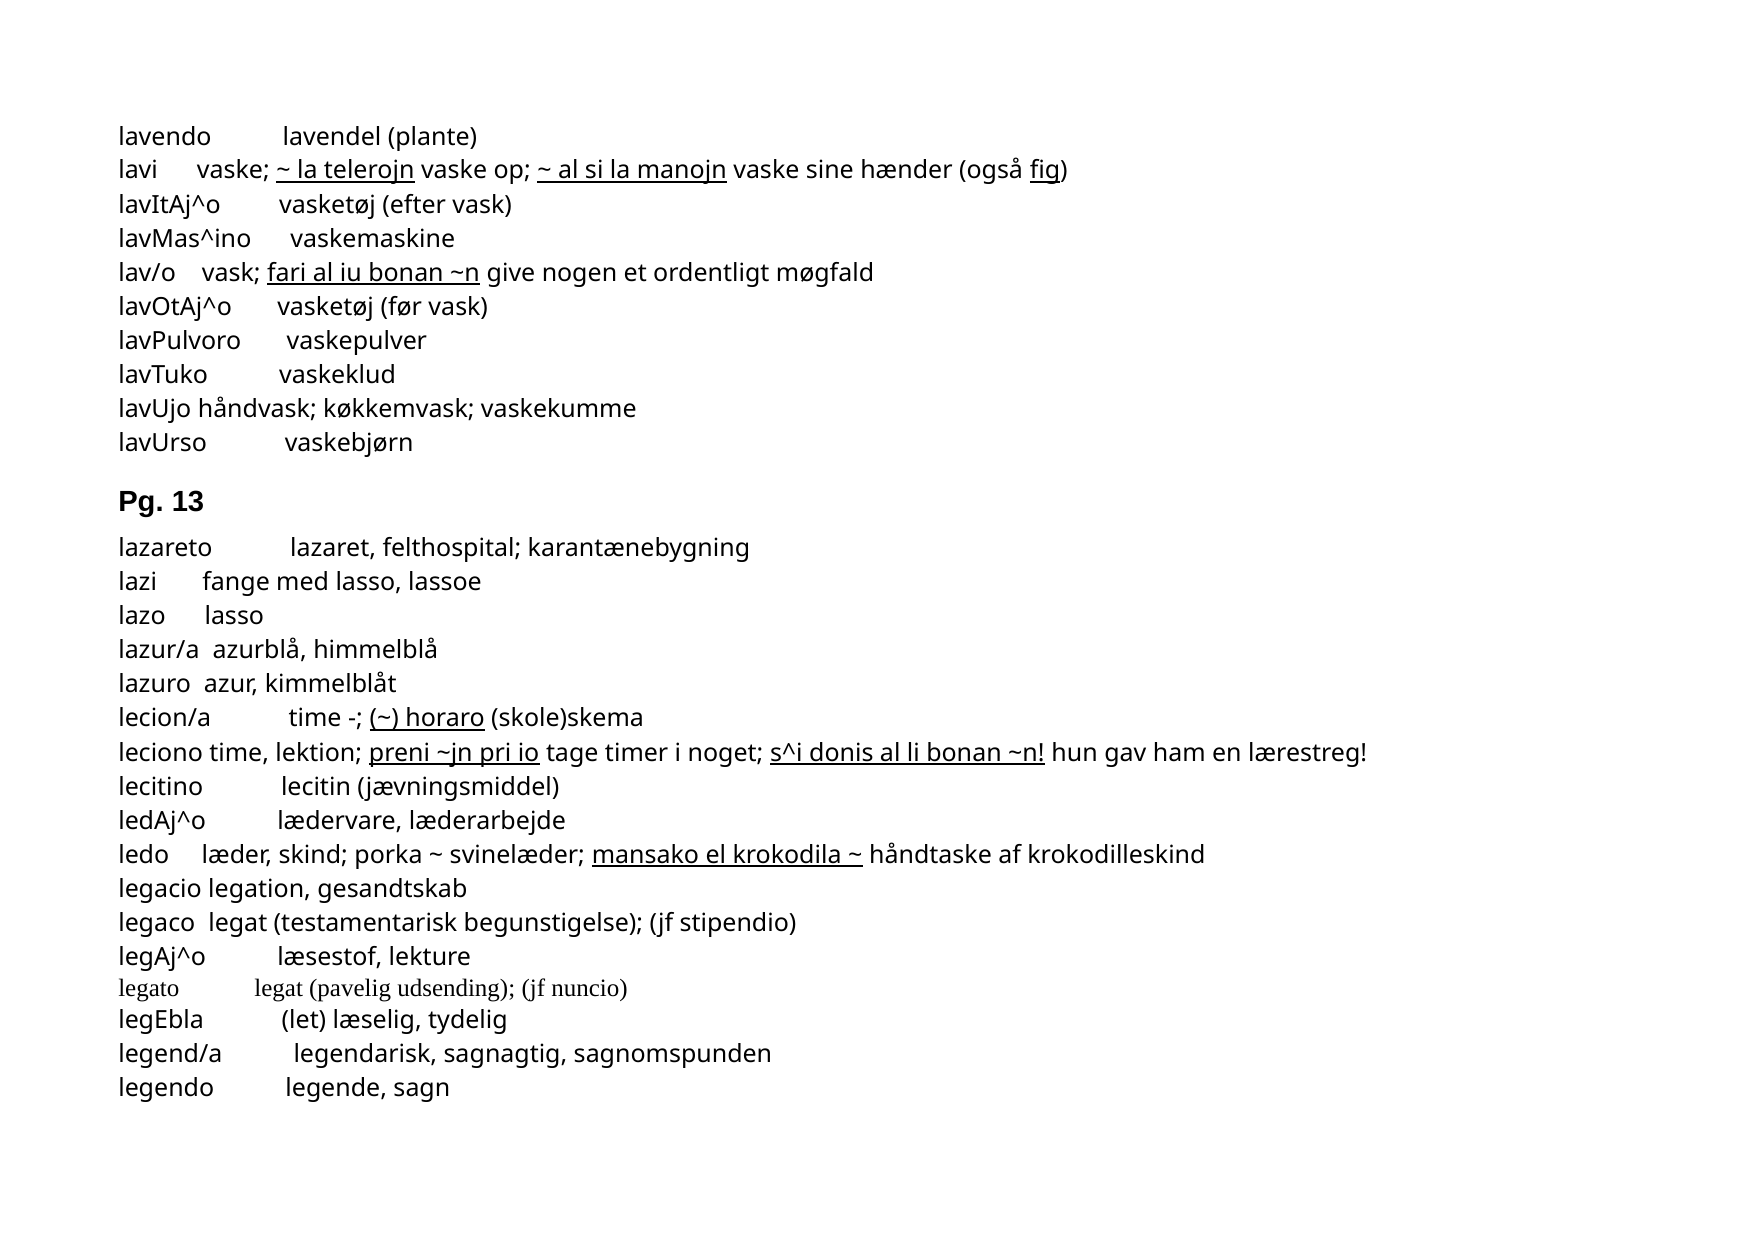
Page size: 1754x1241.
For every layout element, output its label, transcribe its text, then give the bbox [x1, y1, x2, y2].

table_header lavendo lavendel (plante) lavi vaske; ~ la telerojn vaske op; ~ al si la manojn vaske sine hænder (også fig) lavItAj^o vasketøj (efter vask) lavMas^ino vaskemaskine lav/o vask; fari al iu bonan ~n give nogen et ordentligt møgfald lavOtAj^o vasketøj (før vask) lavPulvoro vaskepulver lavTuko vaskeklud lavUjo håndvask; køkkemvask; vaskekumme lavUrso vaskebjørn Pg. 13 lazareto lazaret, felthospital; karantænebygning lazi fange med lasso, lassoe lazo lasso lazur/a azurblå, himmelblå lazuro azur, kimmelblåt lecion/a time -; (~) horaro (skole)skema leciono time, lektion; preni ~jn pri io tage timer i noget; s^i donis al li bonan ~n! hun gav ham en lærestreg! lecitino lecitin (jævningsmiddel) ledAj^o lædervare, læderarbejde ledo læder, skind; porka ~ svinelæder; mansako el krokodila ~ håndtaske af krokodilleskind legacio legation, gesandtskab legaco legat (testamentarisk begunstigelse); (jf stipendio) legAj^o læsestof, lekture legato legat (pavelig udsending); (jf nuncio) legEbla (let) læselig, tydelig legend/a legendarisk, sagnagtig, sagnomspunden legendo legende, sagn [118, 118, 1636, 1103]
